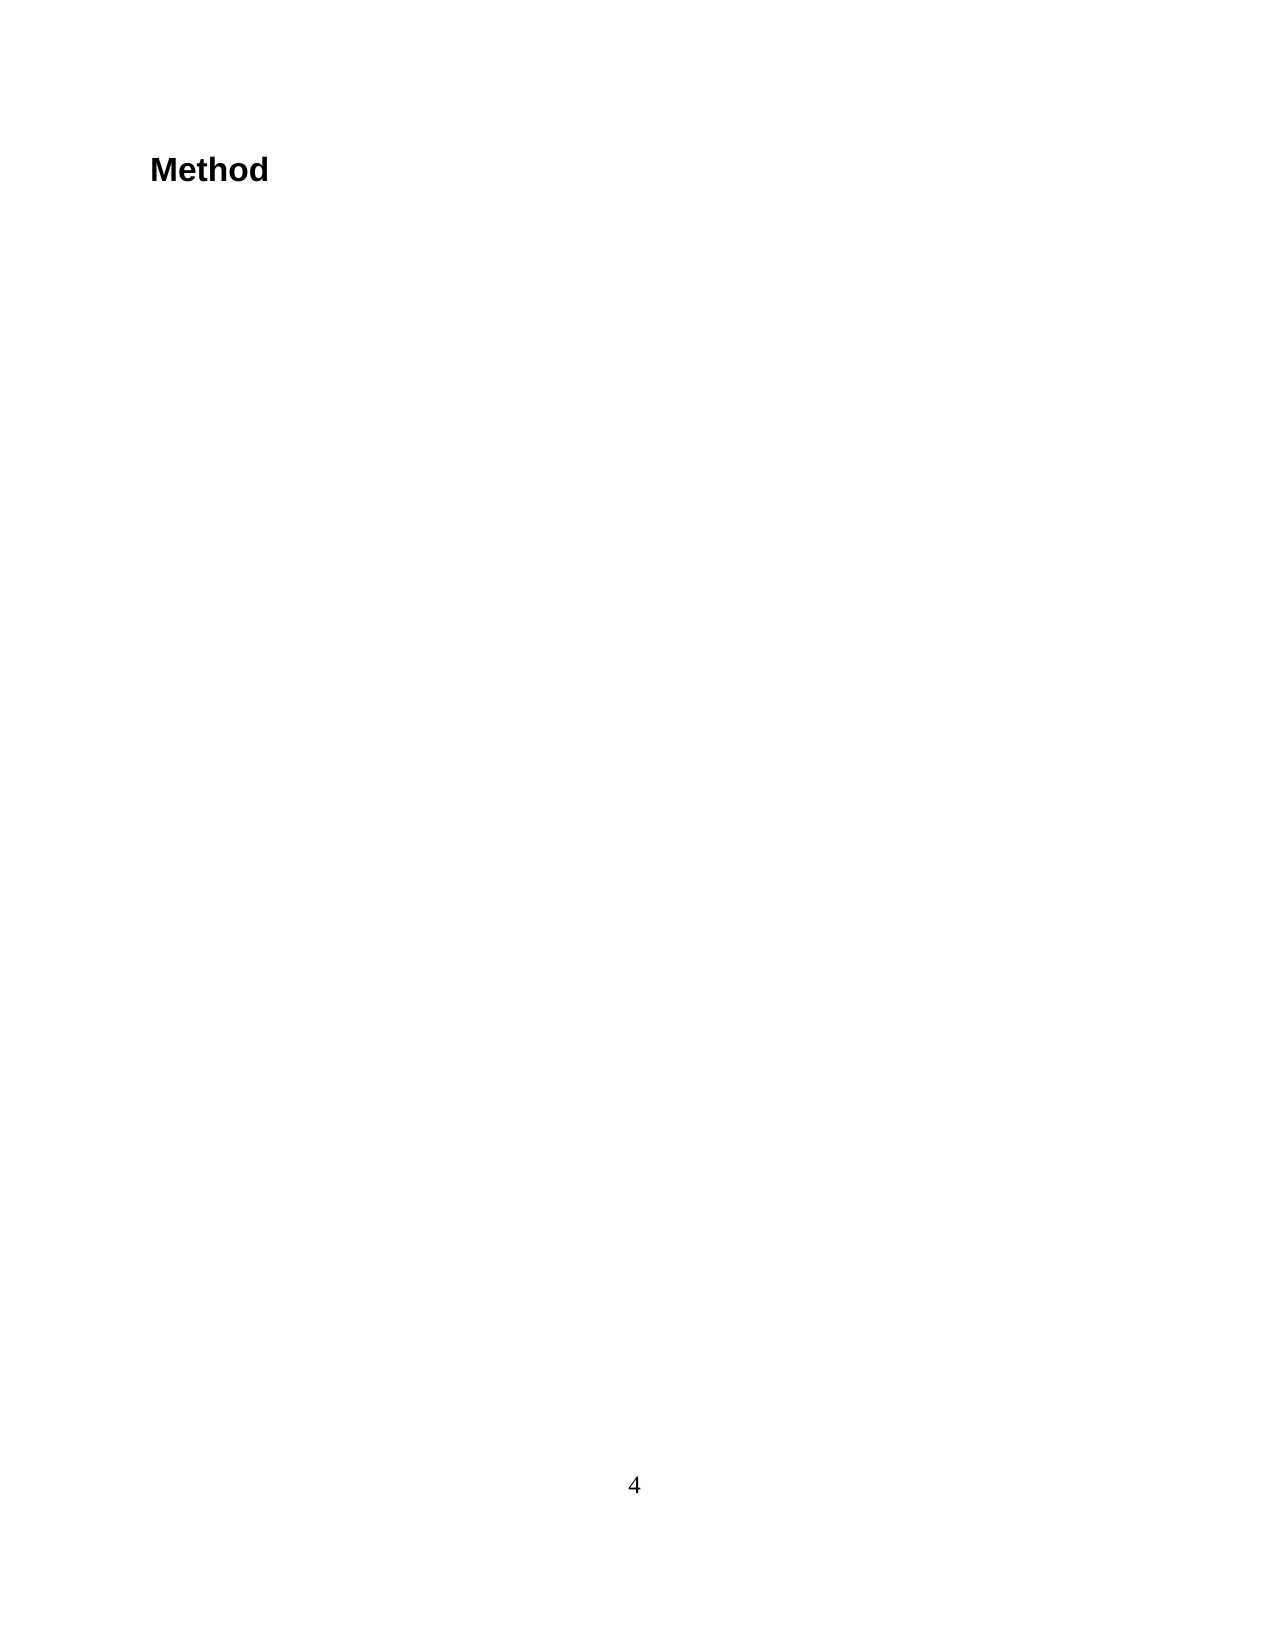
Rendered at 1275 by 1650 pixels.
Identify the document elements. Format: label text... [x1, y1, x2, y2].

subtitle Method [150, 150, 1125, 189]
